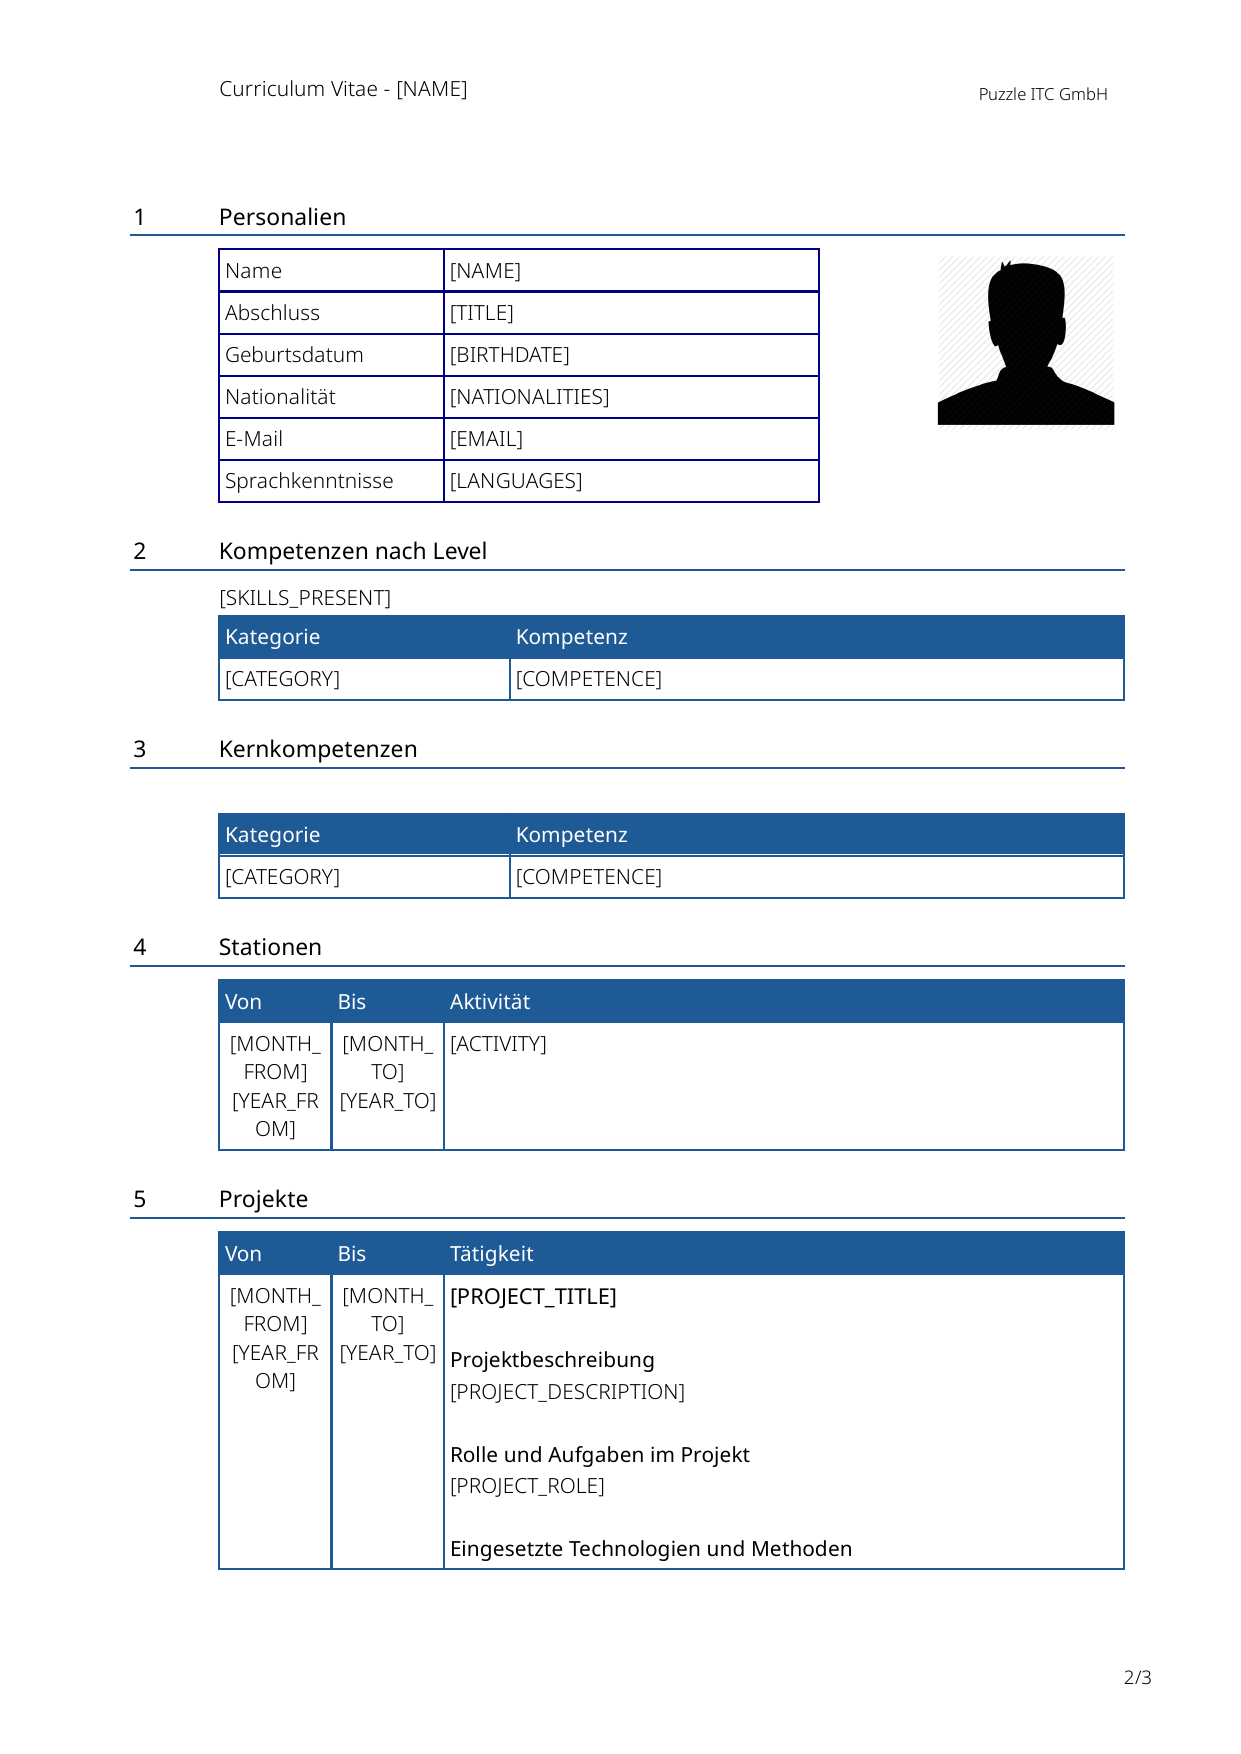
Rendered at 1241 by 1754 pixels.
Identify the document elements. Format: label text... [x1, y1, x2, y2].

table_header Aktivität [445, 981, 1123, 1021]
table_cell [MONTH_TO][YEAR_TO] [333, 1023, 443, 1149]
table_header Kategorie [220, 617, 509, 657]
table_header Tätigkeit [445, 1233, 1123, 1273]
table_cell [MONTH_FROM][YEAR_FROM] [220, 1023, 330, 1149]
table_header Kompetenz [511, 617, 1123, 657]
table_header Name [220, 250, 443, 290]
table_cell [PROJECT_TITLE] Projektbeschreibung [PROJECT_DESCRIPTION] Rolle und Aufgaben im Projekt [PROJECT_ROLE] Eingesetzte Technologien und Methoden [445, 1275, 1123, 1568]
table_cell [COMPETENCE] [511, 857, 1123, 897]
table_header Bis [333, 981, 443, 1021]
table_header Kompetenz [511, 815, 1123, 854]
table_cell Nationalität [220, 377, 443, 417]
subtitle Kernkompetenzen [130, 730, 1125, 767]
table_cell [EMAIL] [445, 419, 818, 459]
table_cell [LANGUAGES] [445, 461, 818, 501]
table_cell E-Mail [220, 419, 443, 459]
table_cell Abschluss [220, 293, 443, 332]
table_cell [MONTH_TO][YEAR_TO] [333, 1275, 443, 1568]
table_header Von [220, 1233, 330, 1273]
table_cell [COMPETENCE] [511, 659, 1123, 699]
subtitle Projekte [130, 1180, 1125, 1217]
subtitle Kompetenzen nach Level [130, 532, 1125, 569]
table_cell [MONTH_FROM][YEAR_FROM] [220, 1275, 330, 1568]
table_cell [TITLE] [445, 293, 818, 332]
subtitle Personalien [130, 197, 1125, 234]
table_header Von [220, 981, 330, 1021]
table_cell Sprachkenntnisse [220, 461, 443, 501]
table_cell [NATIONALITIES] [445, 377, 818, 417]
table_cell [BIRTHDATE] [445, 335, 818, 374]
table_header [NAME] [445, 250, 818, 290]
text [SKILLS_PRESENT] [219, 583, 1125, 612]
table_header Bis [333, 1233, 443, 1273]
picture [937, 254, 1115, 431]
table_header Kategorie [220, 815, 509, 854]
subtitle Stationen [130, 928, 1125, 965]
table_cell Geburtsdatum [220, 335, 443, 374]
table_cell [CATEGORY] [220, 857, 509, 897]
table_cell [CATEGORY] [220, 659, 509, 699]
table_header [932, 249, 1120, 437]
table_cell [ACTIVITY] [445, 1023, 1123, 1149]
